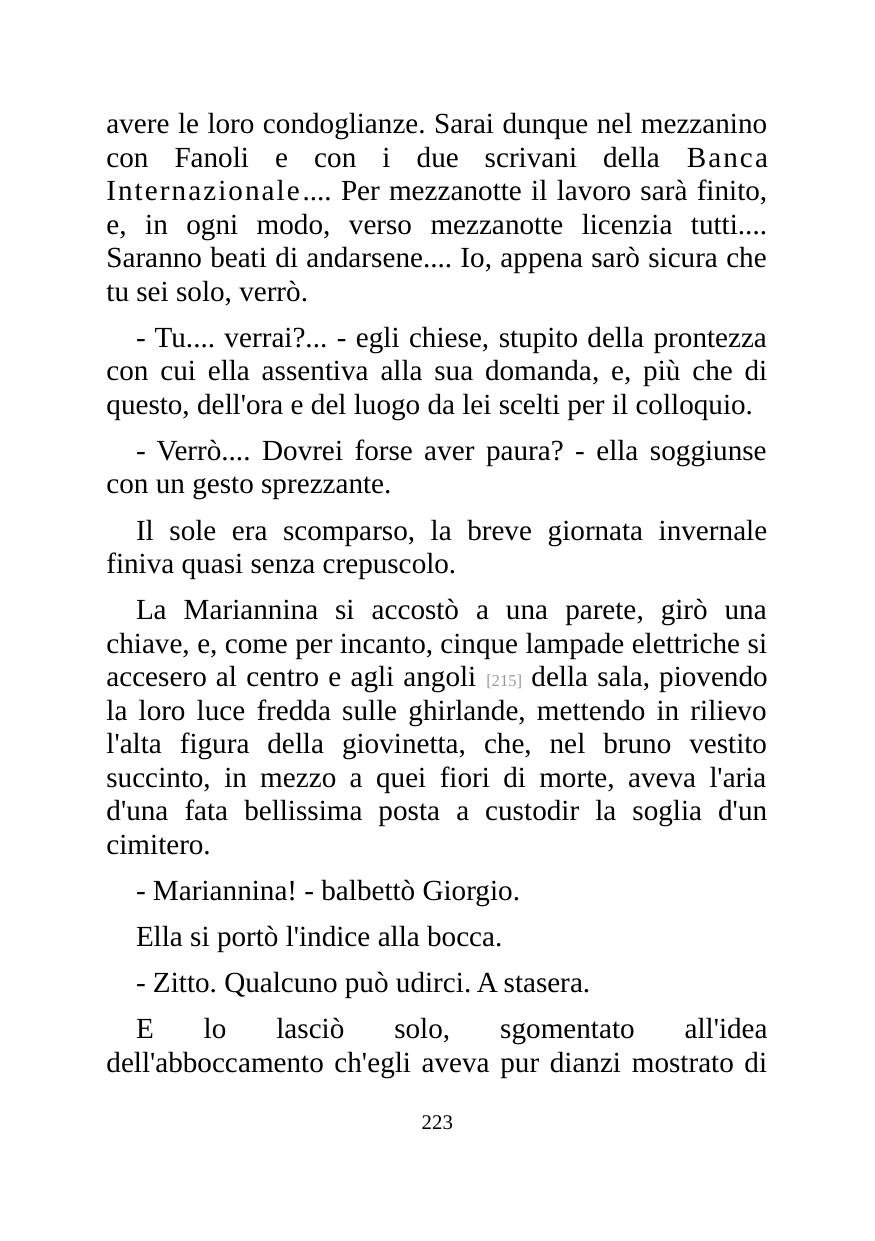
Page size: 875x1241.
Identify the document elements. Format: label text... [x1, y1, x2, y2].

text - Zitto. Qualcuno può udirci. A stasera. [106, 965, 768, 999]
text avere le loro condoglianze. Sarai dunque nel mezzanino con Fanoli e con i due scrivani della Banca Internazionale.... Per mezzanotte il lavoro sarà finito, e, in ogni modo, verso mezzanotte licenzia tutti.... Saranno beati di andarsene.... Io, appena sarò sicura che tu sei solo, verrò. [106, 106, 768, 307]
text Ella si portò l'indice alla bocca. [106, 919, 768, 953]
text E lo lasciò solo, sgomentato all'idea dell'abboccamento ch'egli aveva pur dianzi mostrato di [106, 1011, 768, 1078]
text - Verrò.... Dovrei forse aver paura? - ella soggiunse con un gesto sprezzante. [106, 433, 768, 500]
text - Mariannina! - balbettò Giorgio. [106, 873, 768, 907]
text La Mariannina si accostò a una parete, girò una chiave, e, come per incanto, cinque lampade elettriche si accesero al centro e agli angoli [215] della sala, piovendo la loro luce fredda sulle ghirlande, mettendo in rilievo l'alta figura della giovinetta, che, nel bruno vestito succinto, in mezzo a quei fiori di morte, aveva l'aria d'una fata bellissima posta a custodir la soglia d'un cimitero. [106, 592, 768, 861]
text - Tu.... verrai?... - egli chiese, stupito della prontezza con cui ella assentiva alla sua domanda, e, più che di questo, dell'ora e del luogo da lei scelti per il colloquio. [106, 320, 768, 421]
text Il sole era scomparso, la breve giornata invernale finiva quasi senza crepuscolo. [106, 513, 768, 580]
